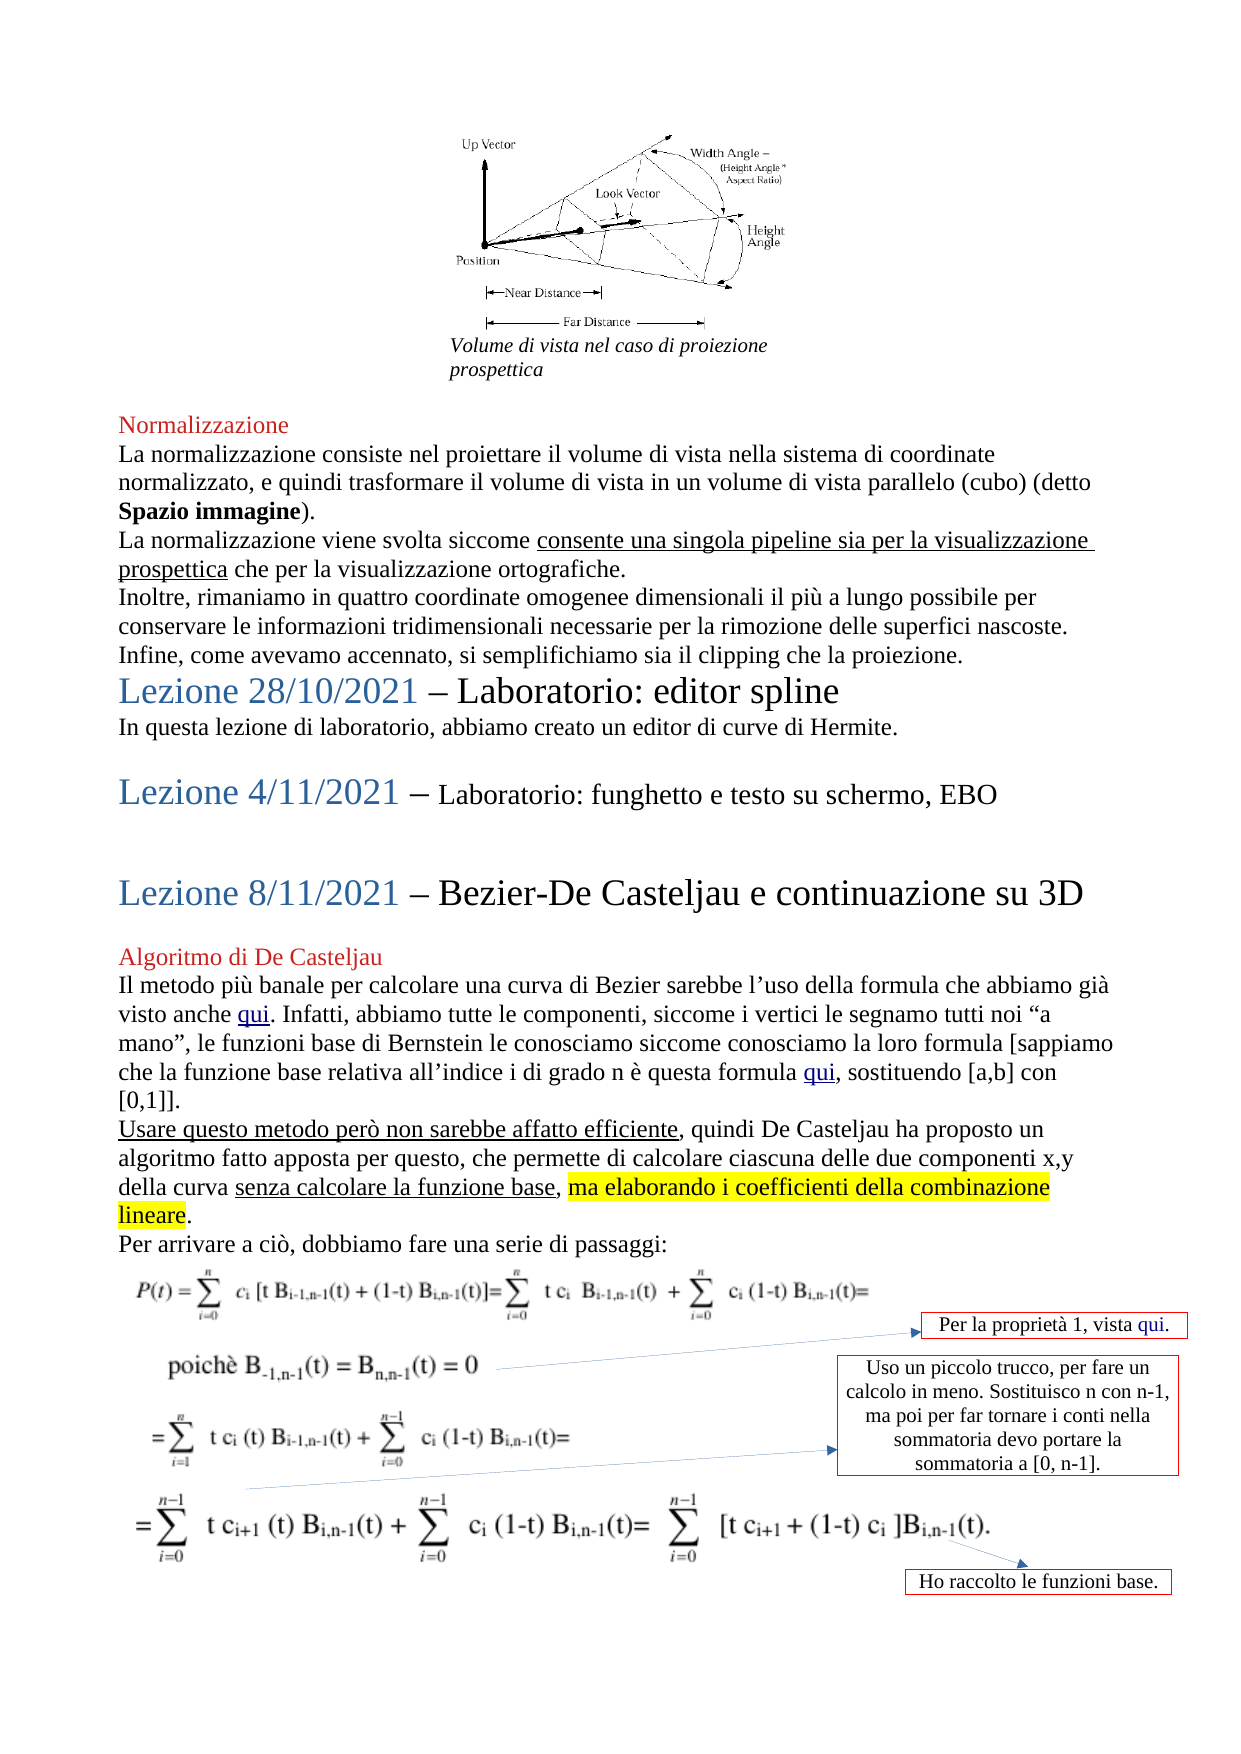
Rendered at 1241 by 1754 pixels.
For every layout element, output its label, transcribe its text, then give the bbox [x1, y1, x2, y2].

text Algoritmo di De Casteljau [118, 942, 1122, 971]
text Volume di vista nel caso di proiezione prospettica [449, 334, 791, 381]
text Per arrivare a ciò, dobbiamo fare una serie di passaggi: [118, 1229, 1122, 1258]
text Inoltre, rimaniamo in quattro coordinate omogenee dimensionali il più a lungo possibile per conservare le informazioni tridimensionali necessarie per la rimozione delle superfici nascoste. [118, 582, 1122, 640]
picture [131, 1268, 880, 1476]
text Infine, come avevamo accennato, si semplifichiamo sia il clipping che la proiezione. [118, 640, 1122, 669]
picture [449, 130, 791, 334]
text La normalizzazione viene svolta siccome consente una singola pipeline sia per la visualizzazione prospettica che per la visualizzazione ortografiche. [118, 525, 1122, 582]
text Il metodo più banale per calcolare una curva di Bezier sarebbe l’uso della formula che abbiamo già visto anche qui. Infatti, abbiamo tutte le componenti, siccome i vertici le segnamo tutti noi “a mano”, le funzioni base di Bernstein le conosciamo siccome conosciamo la loro formula [sappiamo che la funzione base relativa all’indice i di grado n è questa formula qui, sostituendo [a,b] con [0,1]]. [118, 971, 1122, 1114]
text Normalizzazione [118, 410, 1122, 439]
text Lezione 8/11/2021 – Bezier-De Casteljau e continuazione su 3D [118, 870, 1122, 913]
text Lezione 28/10/2021 – Laboratorio: editor spline [118, 669, 1122, 712]
text La normalizzazione consiste nel proiettare il volume di vista nella sistema di coordinate normalizzato, e quindi trasformare il volume di vista in un volume di vista parallelo (cubo) (detto Spazio immagine). [118, 439, 1122, 525]
picture [131, 1489, 994, 1570]
picture [838, 1356, 880, 1475]
text In questa lezione di laboratorio, abbiamo creato un editor di curve di Hermite. [118, 712, 1122, 741]
text Usare questo metodo però non sarebbe affatto efficiente, quindi De Casteljau ha proposto un algoritmo fatto apposta per questo, che permette di calcolare ciascuna delle due componenti x,y della curva senza calcolare la funzione base, ma elaborando i coefficienti della combinazione lineare. [118, 1114, 1122, 1229]
picture [459, 1451, 837, 1476]
text Lezione 4/11/2021 – Laboratorio: funghetto e testo su schermo, EBO [118, 769, 1122, 812]
